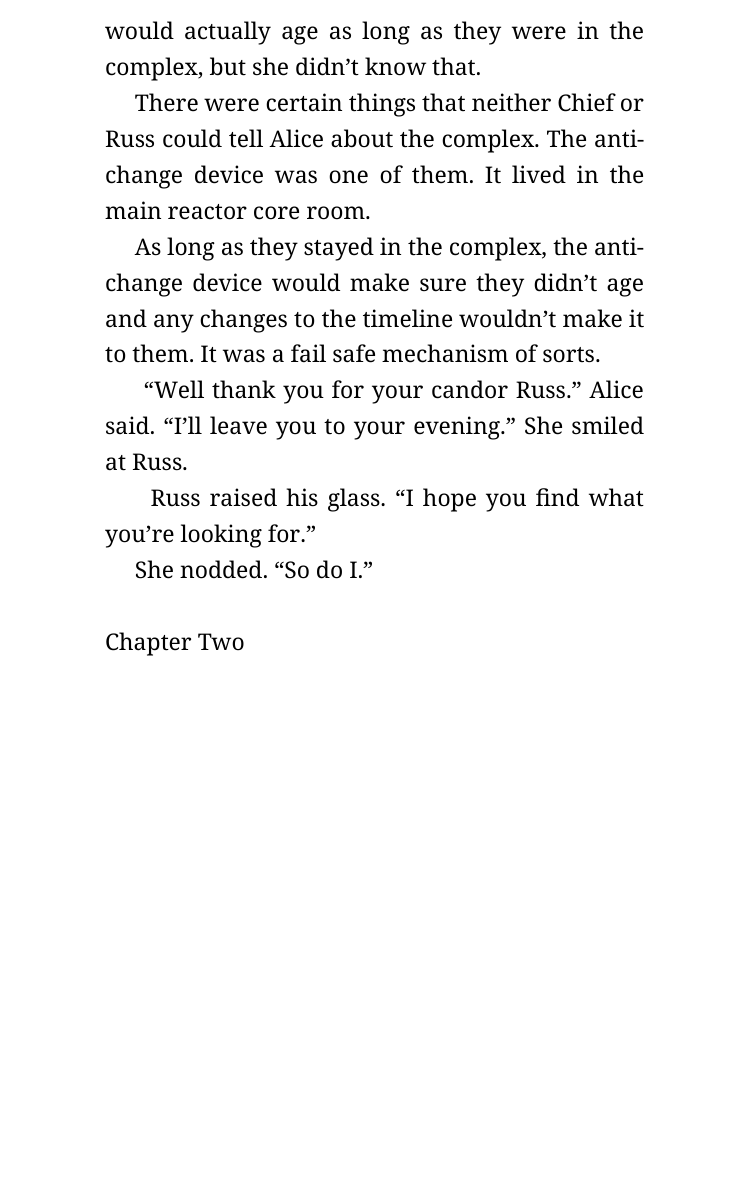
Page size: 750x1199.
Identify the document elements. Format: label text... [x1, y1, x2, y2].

text As long as they stayed in the complex, the anti-change device would make sure they didn’t age and any changes to the timeline wouldn’t make it to them. It was a fail safe mechanism of sorts. [105, 231, 645, 370]
text Russ raised his glass. “I hope you find what you’re looking for.” [105, 482, 645, 549]
text Chapter Two [105, 626, 645, 657]
text She nodded. “So do I.” [105, 554, 645, 585]
text would actually age as long as they were in the complex, but she didn’t know that. [105, 15, 645, 82]
text “Well thank you for your candor Russ.” Alice said. “I’ll leave you to your evening.” She smiled at Russ. [105, 374, 645, 477]
text There were certain things that neither Chief or Russ could tell Alice about the complex. The anti-change device was one of them. It lived in the main reactor core room. [105, 87, 645, 226]
